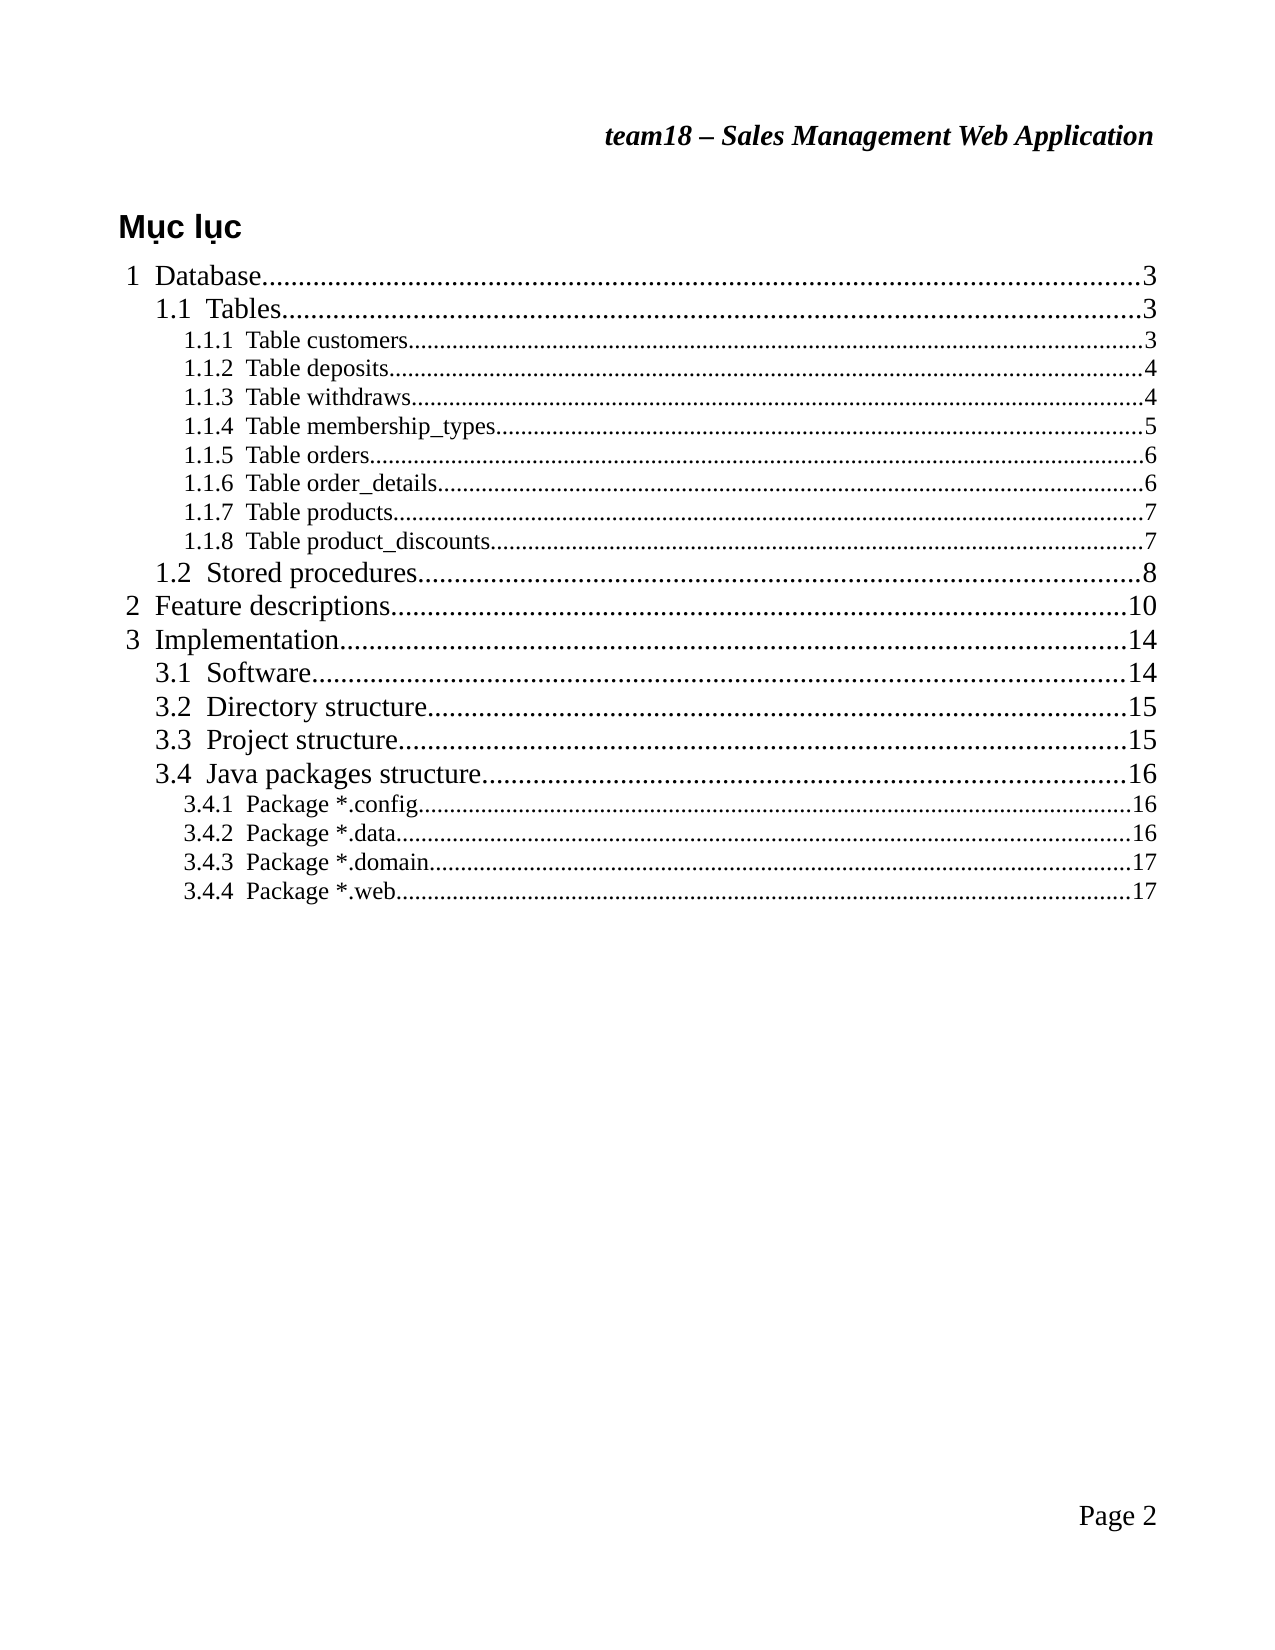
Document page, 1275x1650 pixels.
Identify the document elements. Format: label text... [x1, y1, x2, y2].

text 1.1.5 Table orders 6 [177, 440, 1157, 468]
subtitle Mục lục [118, 207, 1157, 245]
text 1.1.6 Table order_details 6 [177, 468, 1157, 497]
text 1 Database 3 [118, 258, 1157, 291]
text 3.2 Directory structure 15 [148, 689, 1157, 722]
text 1.1.3 Table withdraws 4 [177, 382, 1157, 411]
text 3.4.4 Package *.web 17 [177, 876, 1157, 904]
text 3.4 Java packages structure 16 [148, 756, 1157, 789]
text 3.1 Software 14 [148, 655, 1157, 689]
text 1.1.2 Table deposits 4 [177, 353, 1157, 382]
text 3.4.3 Package *.domain 17 [177, 847, 1157, 876]
text 1.1.7 Table products 7 [177, 497, 1157, 526]
text 3.4.1 Package *.config 16 [177, 789, 1157, 818]
text 3.4.2 Package *.data 16 [177, 818, 1157, 847]
text 1.2 Stored procedures 8 [148, 555, 1157, 588]
text 3.3 Project structure 15 [148, 722, 1157, 756]
text 1.1 Tables 3 [148, 291, 1157, 325]
text 3 Implementation 14 [118, 622, 1157, 655]
text 1.1.4 Table membership_types 5 [177, 411, 1157, 440]
text 1.1.8 Table product_discounts 7 [177, 526, 1157, 555]
text 1.1.1 Table customers 3 [177, 325, 1157, 353]
text 2 Feature descriptions 10 [118, 588, 1157, 622]
